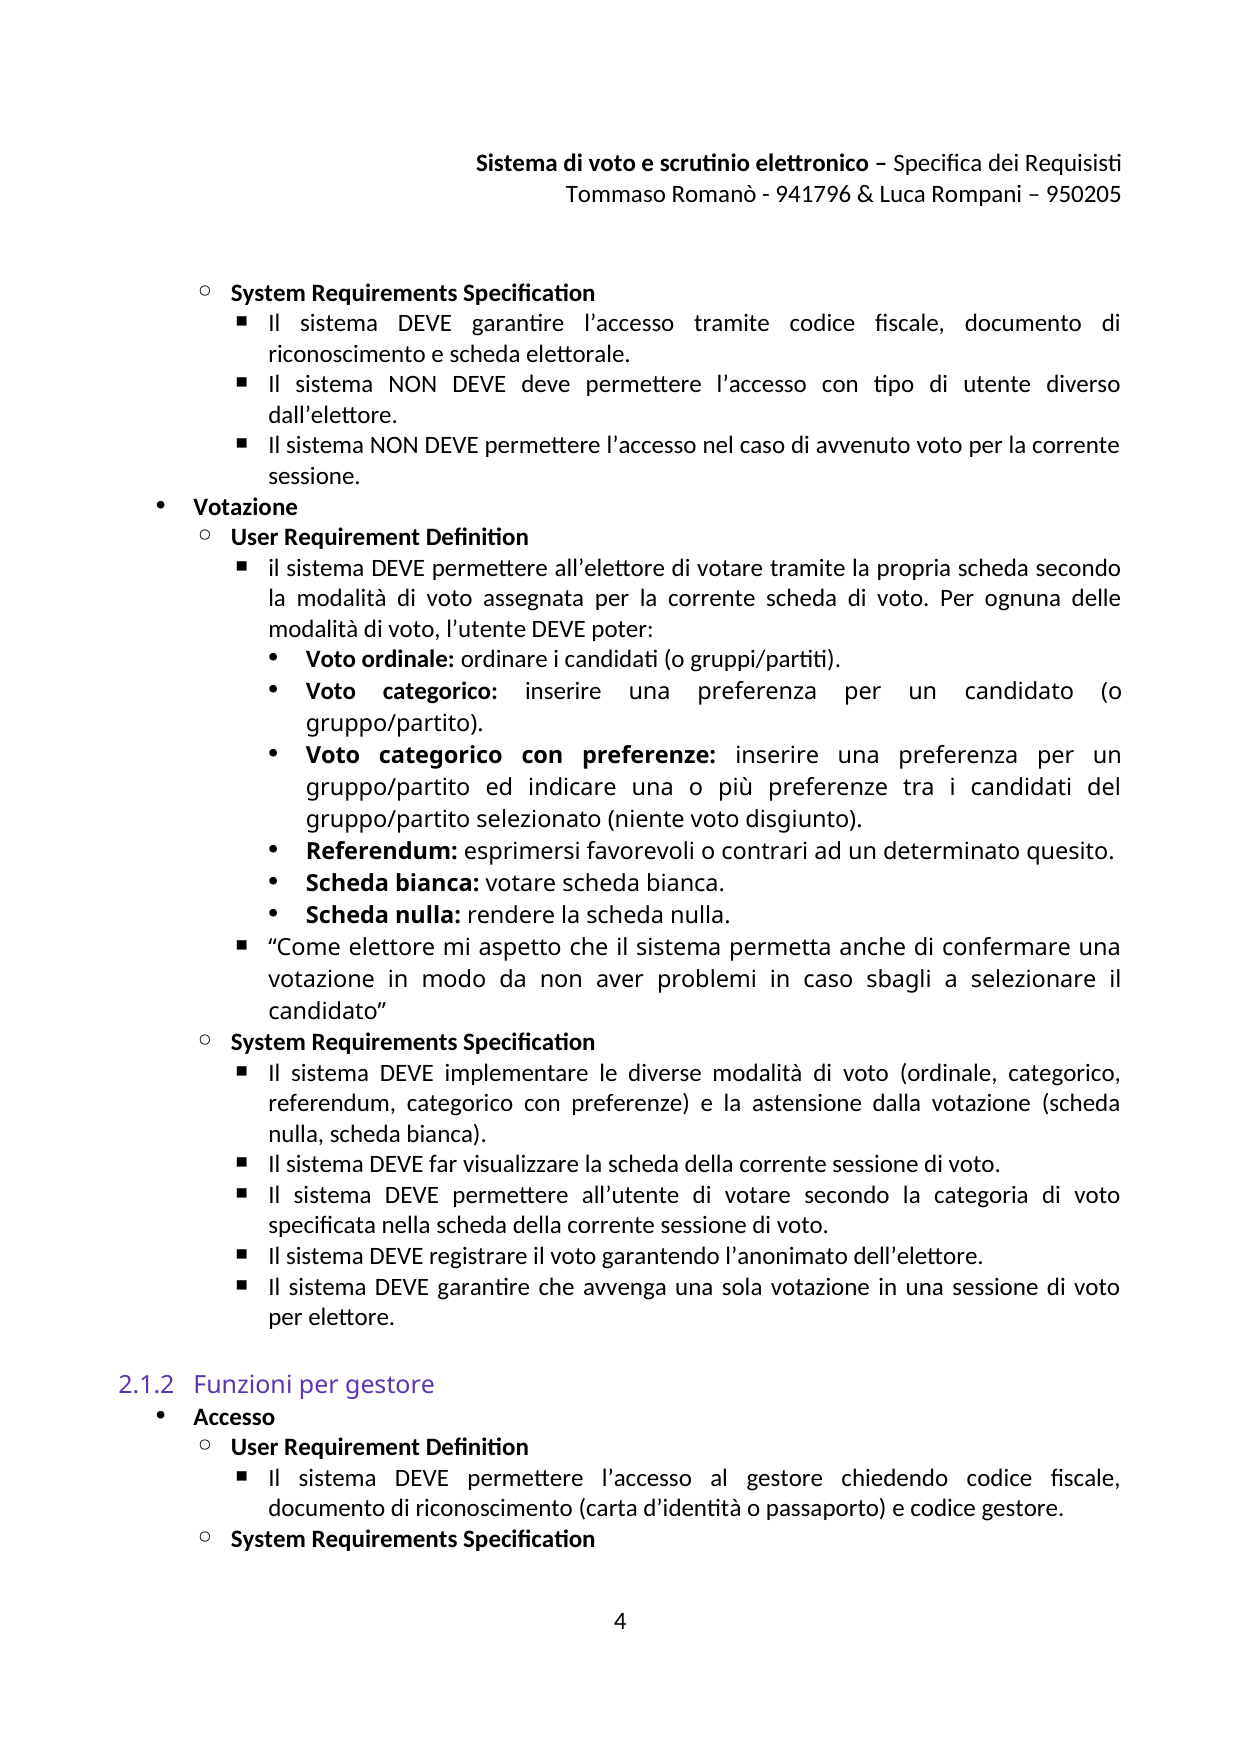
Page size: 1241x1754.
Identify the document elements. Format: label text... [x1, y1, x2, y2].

list Il sistema DEVE registrare il voto garantendo l’anonimato dell’elettore. [231, 1240, 1122, 1271]
list User Requirement Definition [193, 521, 1122, 552]
list System Requirements Specification [193, 1026, 1122, 1057]
list Il sistema DEVE far visualizzare la scheda della corrente sessione di voto. [231, 1148, 1122, 1179]
list “Come elettore mi aspetto che il sistema permetta anche di confermare una votazione in modo da non aver problemi in caso sbagli a selezionare il candidato” [231, 930, 1122, 1026]
list Voto categorico: inserire una preferenza per un candidato (o gruppo/partito). [268, 674, 1122, 738]
list Il sistema DEVE garantire l’accesso tramite codice fiscale, documento di riconoscimento e scheda elettorale. [231, 307, 1122, 368]
list System Requirements Specification [193, 277, 1122, 307]
list User Requirement Definition [193, 1431, 1122, 1462]
list Votazione [156, 491, 1122, 521]
list Il sistema DEVE permettere all’utente di votare secondo la categoria di voto specificata nella scheda della corrente sessione di voto. [231, 1179, 1122, 1240]
list Referendum: esprimersi favorevoli o contrari ad un determinato quesito. [268, 834, 1122, 866]
list Il sistema NON DEVE permettere l’accesso nel caso di avvenuto voto per la corrente sessione. [231, 429, 1122, 491]
list System Requirements Specification [193, 1523, 1122, 1554]
list Accesso [156, 1401, 1122, 1431]
list Scheda nulla: rendere la scheda nulla. [268, 898, 1122, 930]
list il sistema DEVE permettere all’elettore di votare tramite la propria scheda secondo la modalità di voto assegnata per la corrente scheda di voto. Per ognuna delle modalità di voto, l’utente DEVE poter: [231, 552, 1122, 644]
list Il sistema DEVE implementare le diverse modalità di voto (ordinale, categorico, referendum, categorico con preferenze) e la astensione dalla votazione (scheda nulla, scheda bianca). [231, 1057, 1122, 1148]
list Il sistema DEVE permettere l’accesso al gestore chiedendo codice fiscale, documento di riconoscimento (carta d’identità o passaporto) e codice gestore. [231, 1462, 1122, 1523]
list Voto categorico con preferenze: inserire una preferenza per un gruppo/partito ed indicare una o più preferenze tra i candidati del gruppo/partito selezionato (niente voto disgiunto). [268, 738, 1122, 834]
list Voto ordinale: ordinare i candidati (o gruppi/partiti). [268, 644, 1122, 674]
subtitle Funzioni per gestore [118, 1367, 1122, 1401]
list Scheda bianca: votare scheda bianca. [268, 866, 1122, 898]
list Il sistema DEVE garantire che avvenga una sola votazione in una sessione di voto per elettore. [231, 1271, 1122, 1332]
list Il sistema NON DEVE deve permettere l’accesso con tipo di utente diverso dall’elettore. [231, 368, 1122, 429]
